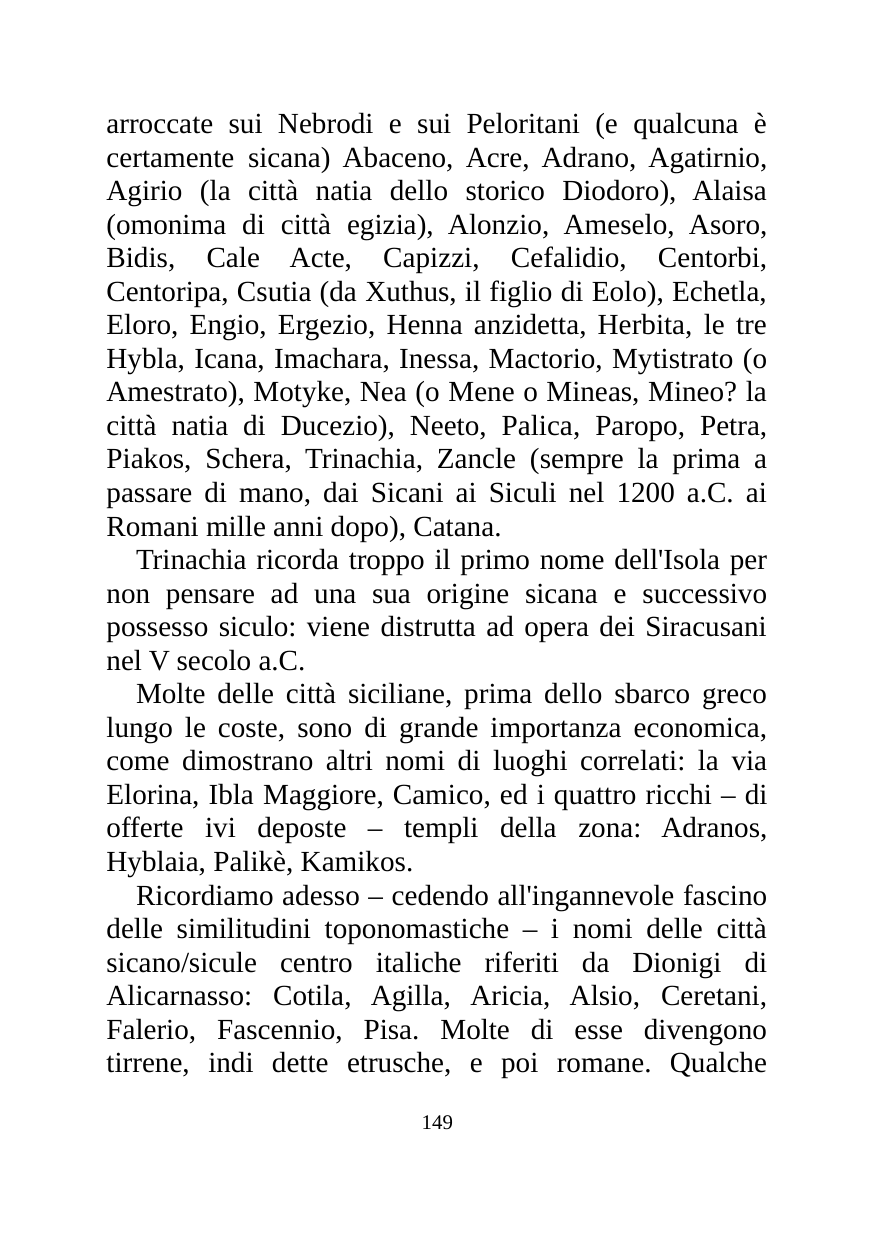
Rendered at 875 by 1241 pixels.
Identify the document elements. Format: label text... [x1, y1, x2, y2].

text Ricordiamo adesso – cedendo all'ingannevole fascino delle similitudini toponomastiche – i nomi delle città sicano/sicule centro italiche riferiti da Dionigi di Alicarnasso: Cotila, Agilla, Aricia, Alsio, Ceretani, Falerio, Fascennio, Pisa. Molte di esse divengono tirrene, indi dette etrusche, e poi romane. Qualche [106, 878, 768, 1079]
text Trinachia ricorda troppo il primo nome dell'Isola per non pensare ad una sua origine sicana e successivo possesso siculo: viene distrutta ad opera dei Siracusani nel V secolo a.C. [106, 542, 768, 676]
text Molte delle città siciliane, prima dello sbarco greco lungo le coste, sono di grande importanza economica, come dimostrano altri nomi di luoghi correlati: la via Elorina, Ibla Maggiore, Camico, ed i quattro ricchi – di offerte ivi deposte – templi della zona: Adranos, Hyblaia, Palikè, Kamikos. [106, 676, 768, 878]
text arroccate sui Nebrodi e sui Peloritani (e qualcuna è certamente sicana) Abaceno, Acre, Adrano, Agatirnio, Agirio (la città natia dello storico Diodoro), Alaisa (omonima di città egizia), Alonzio, Ameselo, Asoro, Bidis, Cale Acte, Capizzi, Cefalidio, Centorbi, Centoripa, Csutia (da Xuthus, il figlio di Eolo), Echetla, Eloro, Engio, Ergezio, Henna anzidetta, Herbita, le tre Hybla, Icana, Imachara, Inessa, Mactorio, Mytistrato (o Amestrato), Motyke, Nea (o Mene o Mineas, Mineo? la città natia di Ducezio), Neeto, Palica, Paropo, Petra, Piakos, Schera, Trinachia, Zancle (sempre la prima a passare di mano, dai Sicani ai Siculi nel 1200 a.C. ai Romani mille anni dopo), Catana. [106, 106, 768, 542]
